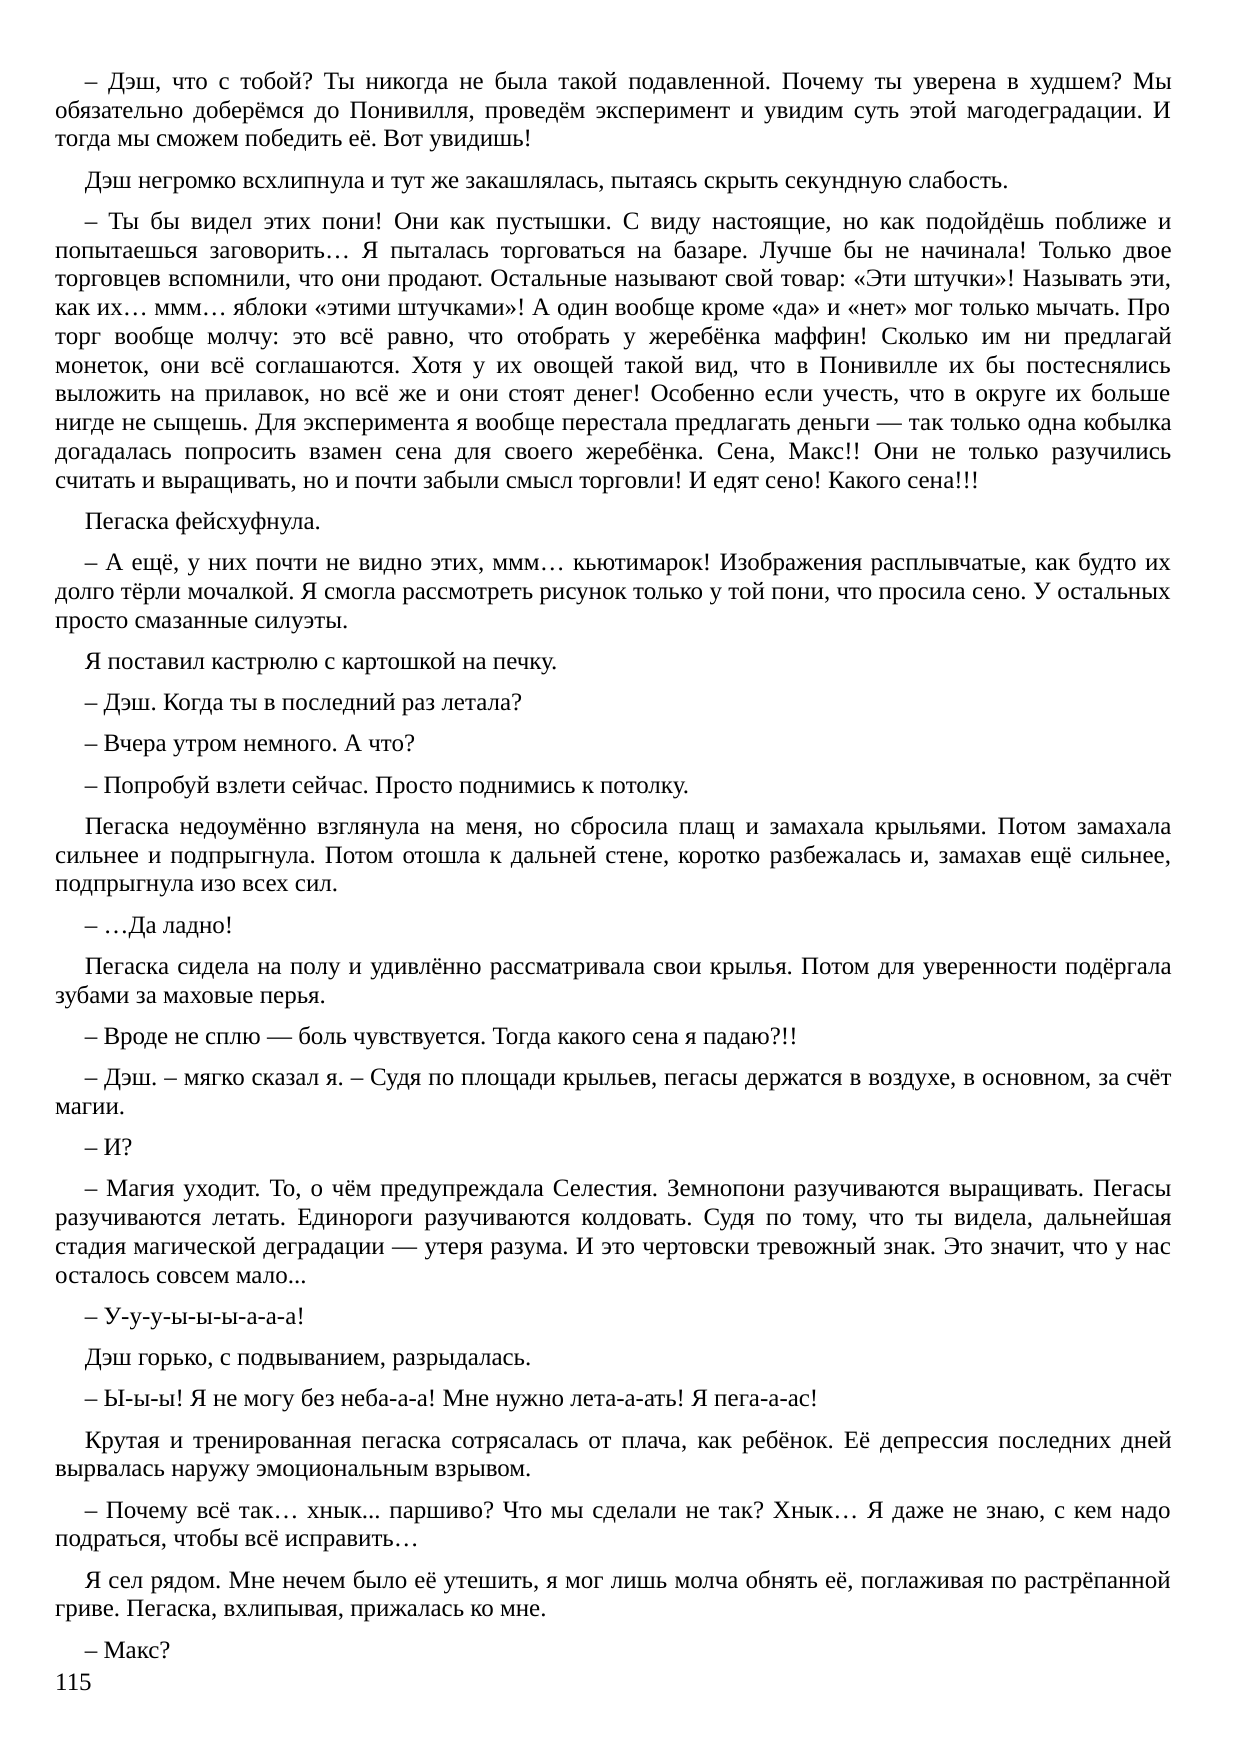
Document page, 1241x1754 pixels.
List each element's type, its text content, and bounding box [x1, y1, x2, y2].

text – Почему всё так… хнык... паршиво? Что мы сделали не так? Хнык… Я даже не знаю, с кем надо подраться, чтобы всё исправить… [55, 1495, 1173, 1552]
text – …Да ладно! [55, 910, 1173, 938]
text Пегаска фейсхуфнула. [55, 506, 1173, 535]
text Дэш негромко всхлипнула и тут же закашлялась, пытаясь скрыть секундную слабость. [55, 165, 1173, 193]
text – Ы-ы-ы! Я не могу без неба-а-а! Мне нужно лета-а-ать! Я пега-а-ас! [55, 1383, 1173, 1412]
text – Дэш. Когда ты в последний раз летала? [55, 687, 1173, 716]
text Я поставил кастрюлю с картошкой на печку. [55, 646, 1173, 675]
text Крутая и тренированная пегаска сотрясалась от плача, как ребёнок. Её депрессия последних дней вырвалась наружу эмоциональным взрывом. [55, 1425, 1173, 1482]
text Я сел рядом. Мне нечем было её утешить, я мог лишь молча обнять её, поглаживая по растрёпанной гриве. Пегаска, вхлипывая, прижалась ко мне. [55, 1565, 1173, 1622]
text – Магия уходит. То, о чём предупреждала Селестия. Земнопони разучиваются выращивать. Пегасы разучиваются летать. Единороги разучиваются колдовать. Судя по тому, что ты видела, дальнейшая стадия магической деградации — утеря разума. И это чертовски тревожный знак. Это значит, что у нас осталось совсем мало... [55, 1173, 1173, 1288]
text Дэш горько, с подвыванием, разрыдалась. [55, 1342, 1173, 1371]
text – Вчера утром немного. А что? [55, 728, 1173, 757]
text – И? [55, 1132, 1173, 1161]
text – Ты бы видел этих пони! Они как пустышки. С виду настоящие, но как подойдёшь поближе и попытаешься заговорить… Я пыталась торговаться на базаре. Лучше бы не начинала! Только двое торговцев вспомнили, что они продают. Остальные называют свой товар: «Эти штучки»! Называть эти, как их… ммм… яблоки «этими штучками»! А один вообще кроме «да» и «нет» мог только мычать. Про торг вообще молчу: это всё равно, что отобрать у жеребёнка маффин! Сколько им ни предлагай монеток, они всё соглашаются. Хотя у их овощей такой вид, что в Понивилле их бы постеснялись выложить на прилавок, но всё же и они стоят денег! Особенно если учесть, что в округе их больше нигде не сыщешь. Для эксперимента я вообще перестала предлагать деньги — так только одна кобылка догадалась попросить взамен сена для своего жеребёнка. Сена, Макс!! Они не только разучились считать и выращивать, но и почти забыли смысл торговли! И едят сено! Какого сена!!! [55, 206, 1173, 493]
text – Попробуй взлети сейчас. Просто поднимись к потолку. [55, 770, 1173, 798]
text – У-у-у-ы-ы-ы-а-а-а! [55, 1301, 1173, 1330]
text – Макс? [55, 1635, 1173, 1663]
text – Вроде не сплю — боль чувствуется. Тогда какого сена я падаю?!! [55, 1021, 1173, 1050]
text Пегаска сидела на полу и удивлённо рассматривала свои крылья. Потом для уверенности подёргала зубами за маховые перья. [55, 951, 1173, 1008]
text – Дэш. – мягко сказал я. – Судя по площади крыльев, пегасы держатся в воздухе, в основном, за счёт магии. [55, 1062, 1173, 1120]
text Пегаска недоумённо взглянула на меня, но сбросила плащ и замахала крыльями. Потом замахала сильнее и подпрыгнула. Потом отошла к дальней стене, коротко разбежалась и, замахав ещё сильнее, подпрыгнула изо всех сил. [55, 811, 1173, 897]
text – Дэш, что с тобой? Ты никогда не была такой подавленной. Почему ты уверена в худшем? Мы обязательно доберёмся до Понивилля, проведём эксперимент и увидим суть этой магодеградации. И тогда мы сможем победить её. Вот увидишь! [55, 66, 1173, 152]
text – А ещё, у них почти не видно этих, ммм… кьютимарок! Изображения расплывчатые, как будто их долго тёрли мочалкой. Я смогла рассмотреть рисунок только у той пони, что просила сено. У остальных просто смазанные силуэты. [55, 547, 1173, 633]
